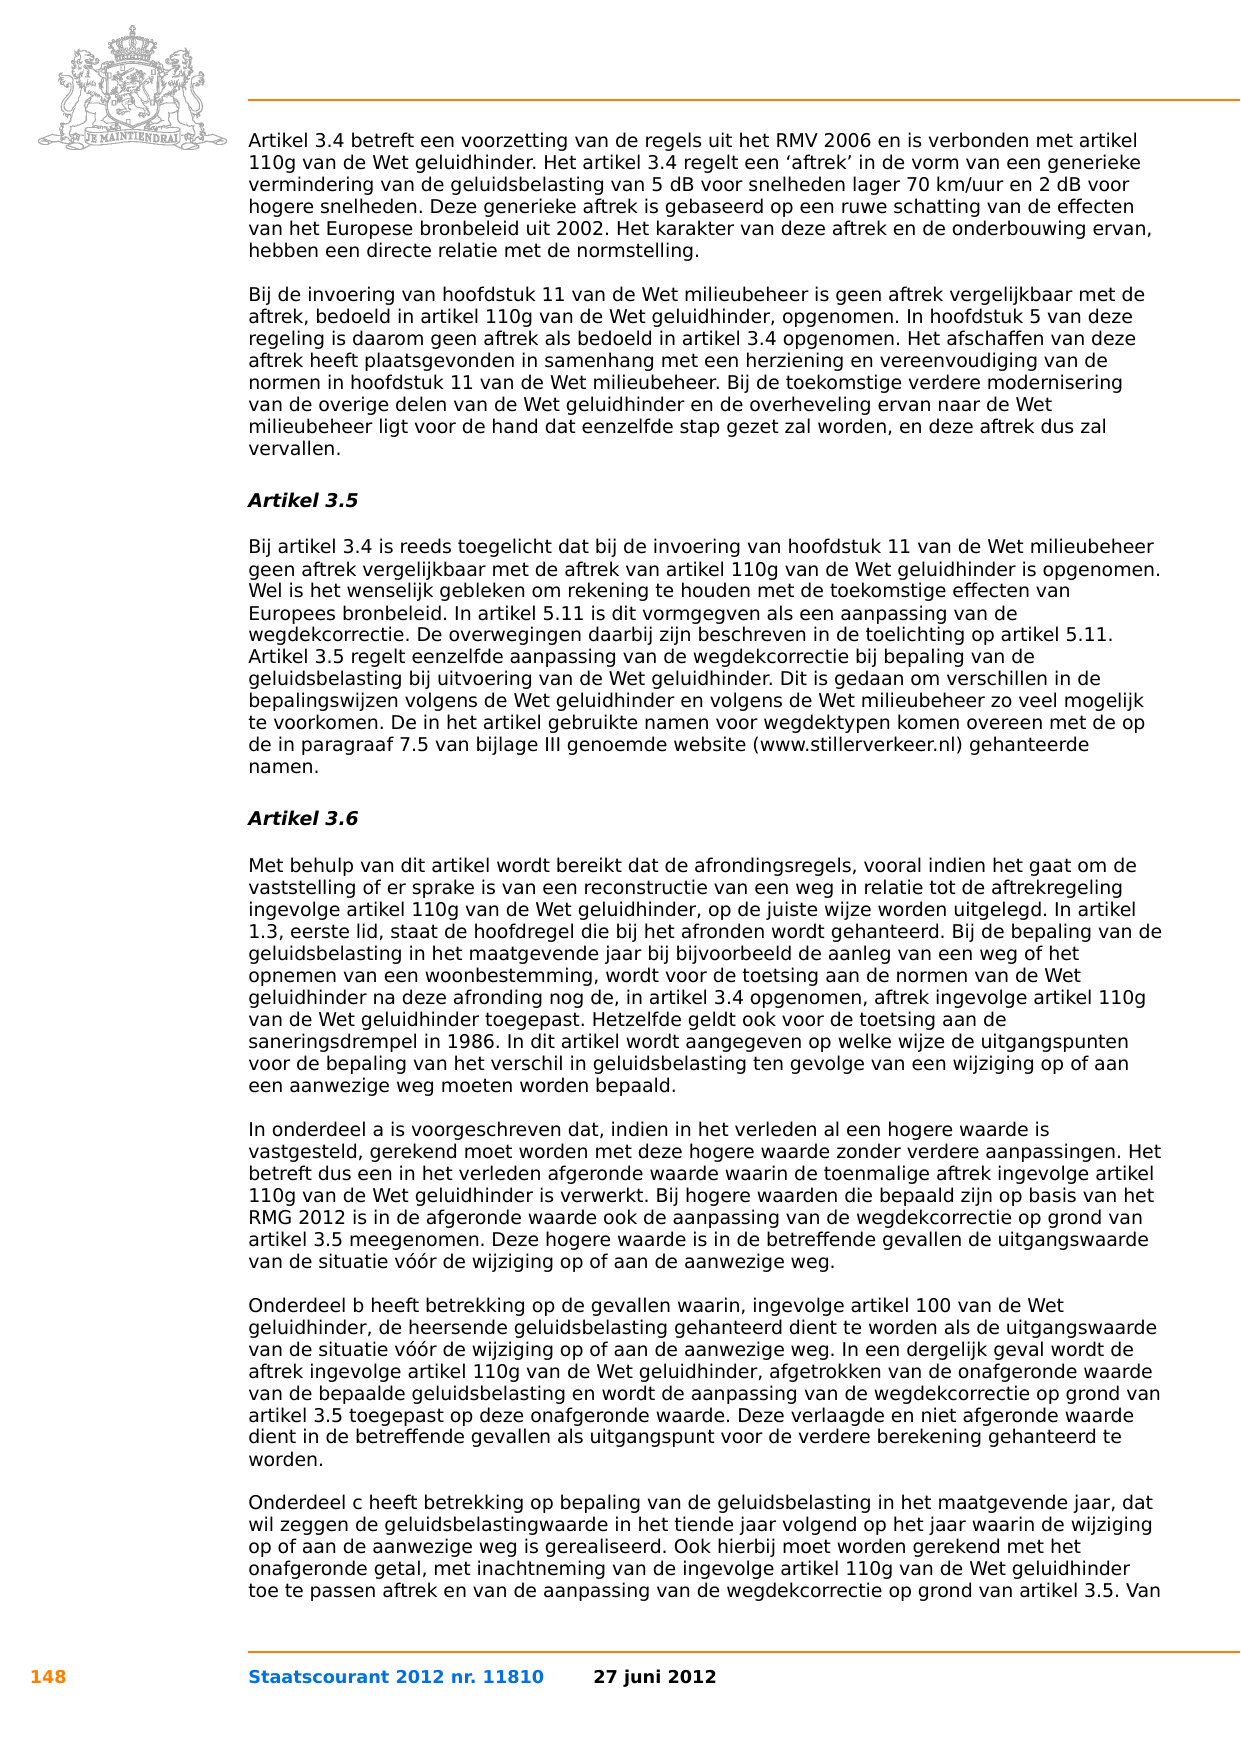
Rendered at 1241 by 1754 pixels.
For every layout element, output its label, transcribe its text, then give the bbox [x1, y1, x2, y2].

text Onderdeel c heeft betrekking op bepaling van de geluidsbelasting in het maatgevende jaar, dat wil zeggen de geluidsbelastingwaarde in het tiende jaar volgend op het jaar waarin de wijziging op of aan de aanwezige weg is gerealiseerd. Ook hierbij moet worden gerekend met het onafgeronde getal, met inachtneming van de ingevolge artikel 110g van de Wet geluidhinder toe te passen aftrek en van de aanpassing van de wegdekcorrectie op grond van artikel 3.5. Van [248, 1492, 1163, 1602]
text Bij de invoering van hoofdstuk 11 van de Wet milieubeheer is geen aftrek vergelijkbaar met de aftrek, bedoeld in artikel 110g van de Wet geluidhinder, opgenomen. In hoofdstuk 5 van deze regeling is daarom geen aftrek als bedoeld in artikel 3.4 opgenomen. Het afschaffen van deze aftrek heeft plaatsgevonden in samenhang met een herziening en vereenvoudiging van de normen in hoofdstuk 11 van de Wet milieubeheer. Bij de toekomstige verdere modernisering van de overige delen van de Wet geluidhinder en de overheveling ervan naar de Wet milieubeheer ligt voor de hand dat eenzelfde stap gezet zal worden, en deze aftrek dus zal vervallen. [248, 284, 1163, 459]
picture [38, 25, 227, 150]
subtitle Artikel 3.6 [248, 808, 1163, 830]
text Artikel 3.4 betreft een voorzetting van de regels uit het RMV 2006 en is verbonden met artikel 110g van de Wet geluidhinder. Het artikel 3.4 regelt een ‘aftrek’ in de vorm van een generieke vermindering van de geluidsbelasting van 5 dB voor snelheden lager 70 km/uur en 2 dB voor hogere snelheden. Deze generieke aftrek is gebaseerd op een ruwe schatting van de effecten van het Europese bronbeleid uit 2002. Het karakter van deze aftrek en de onderbouwing ervan, hebben een directe relatie met de normstelling. [248, 130, 1163, 262]
text Onderdeel b heeft betrekking op de gevallen waarin, ingevolge artikel 100 van de Wet geluidhinder, de heersende geluidsbelasting gehanteerd dient te worden als de uitgangswaarde van de situatie vóór de wijziging op of aan de aanwezige weg. In een dergelijk geval wordt de aftrek ingevolge artikel 110g van de Wet geluidhinder, afgetrokken van de onafgeronde waarde van de bepaalde geluidsbelasting en wordt de aanpassing van de wegdekcorrectie op grond van artikel 3.5 toegepast op deze onafgeronde waarde. Deze verlaagde en niet afgeronde waarde dient in de betreffende gevallen als uitgangspunt voor de verdere berekening gehanteerd te worden. [248, 1294, 1163, 1470]
text Bij artikel 3.4 is reeds toegelicht dat bij de invoering van hoofdstuk 11 van de Wet milieubeheer geen aftrek vergelijkbaar met de aftrek van artikel 110g van de Wet geluidhinder is opgenomen. Wel is het wenselijk gebleken om rekening te houden met de toekomstige effecten van Europees bronbeleid. In artikel 5.11 is dit vormgegven als een aanpassing van de wegdekcorrectie. De overwegingen daarbij zijn beschreven in de toelichting op artikel 5.11. Artikel 3.5 regelt eenzelfde aanpassing van de wegdekcorrectie bij bepaling van de geluidsbelasting bij uitvoering van de Wet geluidhinder. Dit is gedaan om verschillen in de bepalingswijzen volgens de Wet geluidhinder en volgens de Wet milieubeheer zo veel mogelijk te voorkomen. De in het artikel gebruikte namen voor wegdektypen komen overeen met de op de in paragraaf 7.5 van bijlage III genoemde website (www.stillerverkeer.nl) gehanteerde namen. [248, 536, 1163, 778]
text Met behulp van dit artikel wordt bereikt dat de afrondingsregels, vooral indien het gaat om de vaststelling of er sprake is van een reconstructie van een weg in relatie tot de aftrekregeling ingevolge artikel 110g van de Wet geluidhinder, op de juiste wijze worden uitgelegd. In artikel 1.3, eerste lid, staat de hoofdregel die bij het afronden wordt gehanteerd. Bij de bepaling van de geluidsbelasting in het maatgevende jaar bij bijvoorbeeld de aanleg van een weg of het opnemen van een woonbestemming, wordt voor de toetsing aan de normen van de Wet geluidhinder na deze afronding nog de, in artikel 3.4 opgenomen, aftrek ingevolge artikel 110g van de Wet geluidhinder toegepast. Hetzelfde geldt ook voor de toetsing aan de saneringsdrempel in 1986. In dit artikel wordt aangegeven op welke wijze de uitgangspunten voor de bepaling van het verschil in geluidsbelasting ten gevolge van een wijziging op of aan een aanwezige weg moeten worden bepaald. [248, 855, 1163, 1097]
subtitle Artikel 3.5 [248, 489, 1163, 511]
text In onderdeel a is voorgeschreven dat, indien in het verleden al een hogere waarde is vastgesteld, gerekend moet worden met deze hogere waarde zonder verdere aanpassingen. Het betreft dus een in het verleden afgeronde waarde waarin de toenmalige aftrek ingevolge artikel 110g van de Wet geluidhinder is verwerkt. Bij hogere waarden die bepaald zijn op basis van het RMG 2012 is in de afgeronde waarde ook de aanpassing van de wegdekcorrectie op grond van artikel 3.5 meegenomen. Deze hogere waarde is in de betreffende gevallen de uitgangswaarde van de situatie vóór de wijziging op of aan de aanwezige weg. [248, 1119, 1163, 1273]
